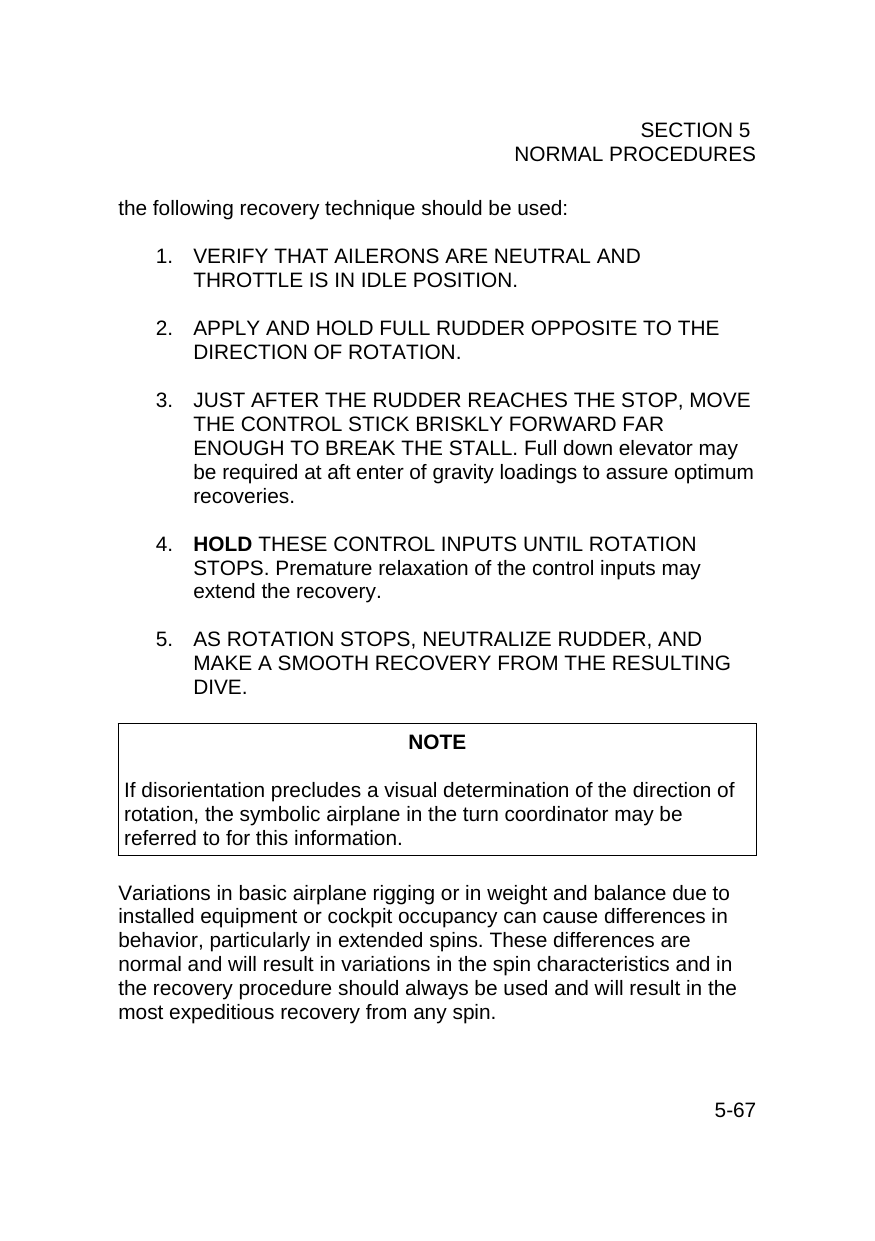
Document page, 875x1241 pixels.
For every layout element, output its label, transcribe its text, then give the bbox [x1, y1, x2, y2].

list JUST AFTER THE RUDDER REACHES THE STOP, MOVE THE CONTROL STICK BRISKLY FORWARD FAR ENOUGH TO BREAK THE STALL. Full down elevator may be required at aft enter of gravity loadings to assure optimum recoveries. [156, 388, 756, 507]
list HOLD THESE CONTROL INPUTS UNTIL ROTATION STOPS. Premature relaxation of the control inputs may extend the recovery. [156, 531, 756, 603]
list AS ROTATION STOPS, NEUTRALIZE RUDDER, AND MAKE A SMOOTH RECOVERY FROM THE RESULTING DIVE. [156, 627, 756, 699]
table_header NOTE If disorientation precludes a visual determination of the direction of rotation, the symbolic airplane in the turn coordinator may be referred to for this information. [119, 724, 756, 855]
list VERIFY THAT AILERONS ARE NEUTRAL AND THROTTLE IS IN IDLE POSITION. [156, 244, 756, 292]
text Variations in basic airplane rigging or in weight and balance due to installed equipment or cockpit occupancy can cause differences in behavior, particularly in extended spins. These differences are normal and will result in variations in the spin characteristics and in the recovery procedure should always be used and will result in the most expeditious recovery from any spin. [118, 880, 756, 1024]
text the following recovery technique should be used: [118, 196, 756, 220]
list APPLY AND HOLD FULL RUDDER OPPOSITE TO THE DIRECTION OF ROTATION. [156, 316, 756, 364]
